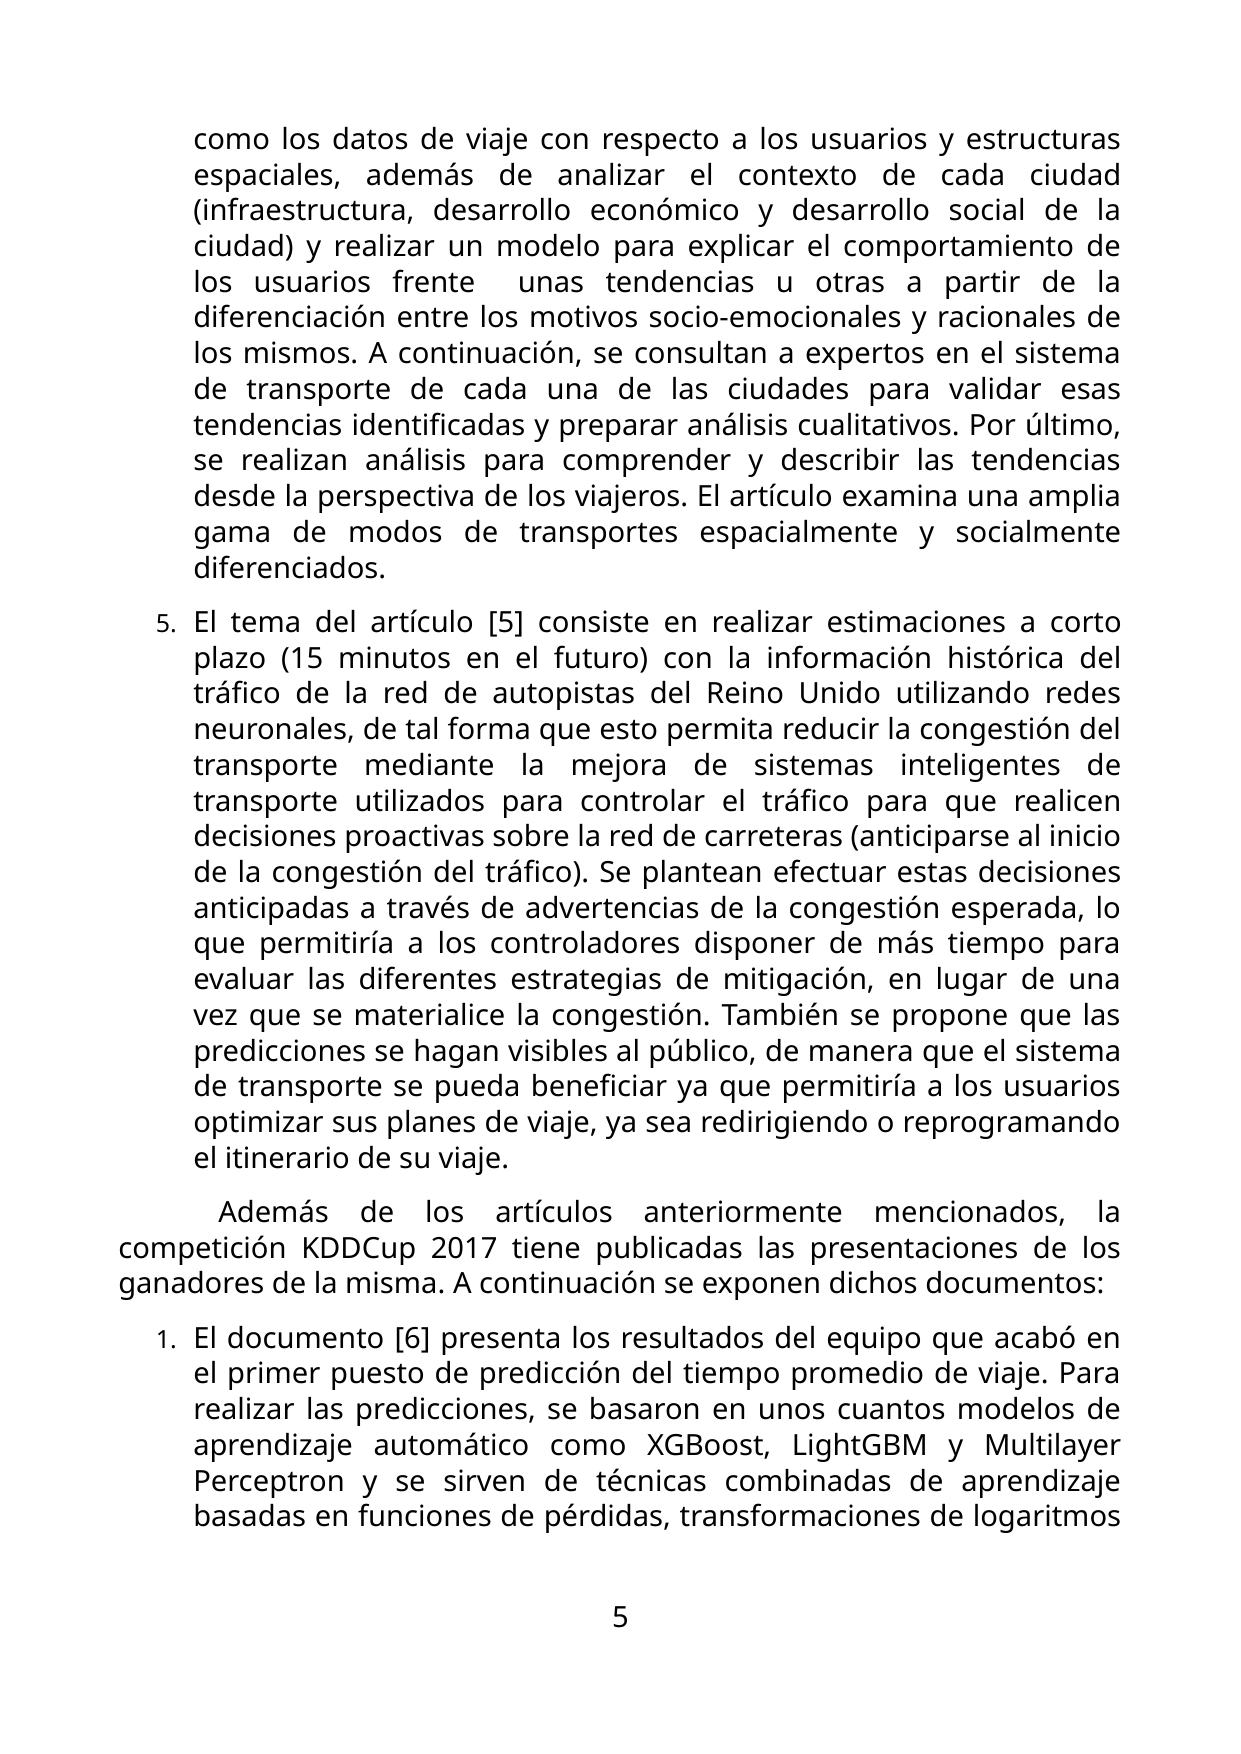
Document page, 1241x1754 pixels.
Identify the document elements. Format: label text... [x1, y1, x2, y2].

text Además de los artículos anteriormente mencionados, la competición KDDCup 2017 tiene publicadas las presentaciones de los ganadores de la misma. A continuación se exponen dichos documentos: [118, 1191, 1122, 1302]
list como los datos de viaje con respecto a los usuarios y estructuras espaciales, además de analizar el contexto de cada ciudad (infraestructura, desarrollo económico y desarrollo social de la ciudad) y realizar un modelo para explicar el comportamiento de los usuarios frente unas tendencias u otras a partir de la diferenciación entre los motivos socio-emocionales y racionales de los mismos. A continuación, se consultan a expertos en el sistema de transporte de cada una de las ciudades para validar esas tendencias identificadas y preparar análisis cualitativos. Por último, se realizan análisis para comprender y describir las tendencias desde la perspectiva de los viajeros. El artículo examina una amplia gama de modos de transportes espacialmente y socialmente diferenciados. [156, 118, 1122, 587]
list El documento [6] presenta los resultados del equipo que acabó en el primer puesto de predicción del tiempo promedio de viaje. Para realizar las predicciones, se basaron en unos cuantos modelos de aprendizaje automático como XGBoost, LightGBM y Multilayer Perceptron y se sirven de técnicas combinadas de aprendizaje basadas en funciones de pérdidas, transformaciones de logaritmos [156, 1317, 1122, 1535]
list El tema del artículo [5] consiste en realizar estimaciones a corto plazo (15 minutos en el futuro) con la información histórica del tráfico de la red de autopistas del Reino Unido utilizando redes neuronales, de tal forma que esto permita reducir la congestión del transporte mediante la mejora de sistemas inteligentes de transporte utilizados para controlar el tráfico para que realicen decisiones proactivas sobre la red de carreteras (anticiparse al inicio de la congestión del tráfico). Se plantean efectuar estas decisiones anticipadas a través de advertencias de la congestión esperada, lo que permitiría a los controladores disponer de más tiempo para evaluar las diferentes estrategias de mitigación, en lugar de una vez que se materialice la congestión. También se propone que las predicciones se hagan visibles al público, de manera que el sistema de transporte se pueda beneficiar ya que permitiría a los usuarios optimizar sus planes de viaje, ya sea redirigiendo o reprogramando el itinerario de su viaje. [156, 601, 1122, 1177]
